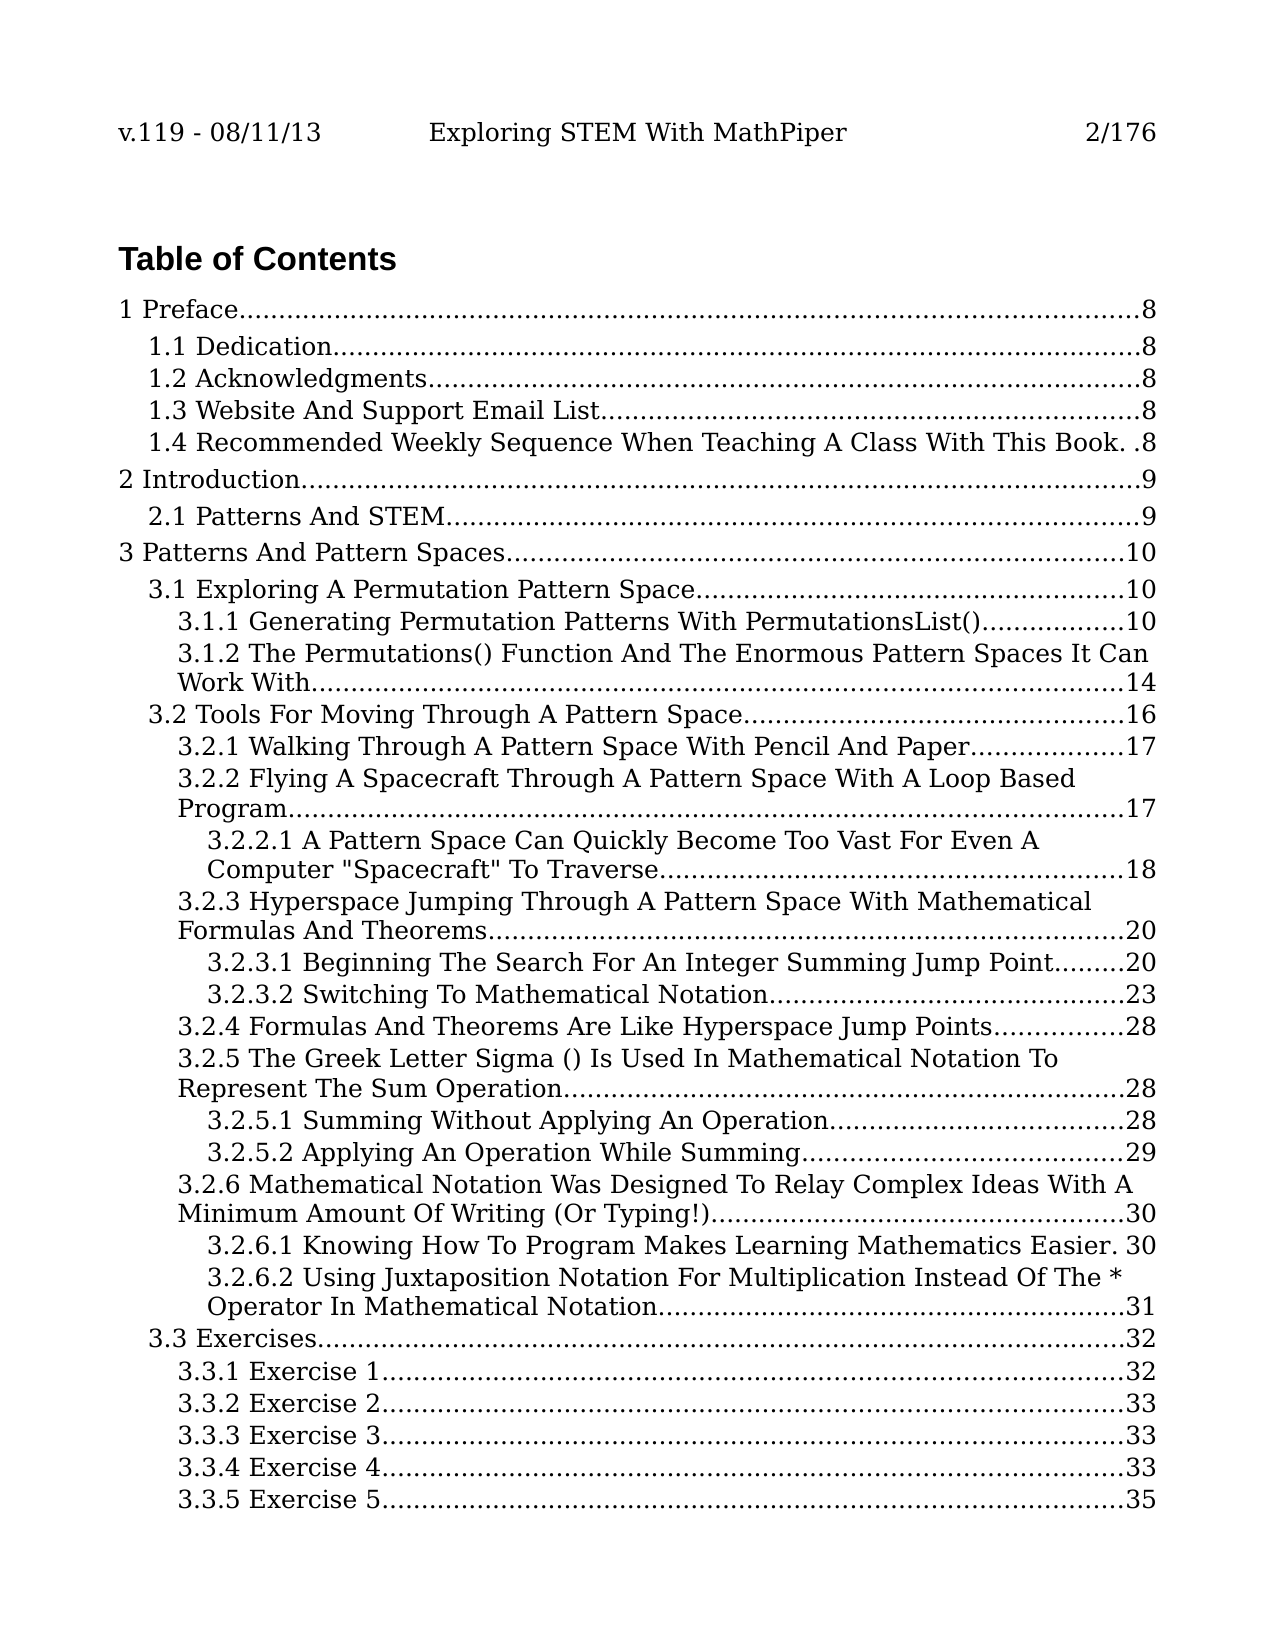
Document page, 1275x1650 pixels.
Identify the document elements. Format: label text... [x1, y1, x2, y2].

text 3.2.3 Hyperspace Jumping Through A Pattern Space With Mathematical Formulas And Theorems 20 [177, 887, 1157, 945]
text 3.2.5.2 Applying An Operation While Summing 29 [207, 1138, 1157, 1167]
text 3.1.1 Generating Permutation Patterns With PermutationsList() 10 [177, 607, 1157, 636]
text 1.4 Recommended Weekly Sequence When Teaching A Class With This Book 8 [148, 428, 1157, 457]
text 1 Preface 8 [118, 295, 1157, 324]
text 3.2.5.1 Summing Without Applying An Operation 28 [207, 1106, 1157, 1135]
text 3.2.2.1 A Pattern Space Can Quickly Become Too Vast For Even A Computer "Spacecraft" To Traverse 18 [207, 826, 1157, 884]
text 1.3 Website And Support Email List 8 [148, 396, 1157, 425]
text 3.3 Exercises 32 [148, 1324, 1157, 1354]
text 3.2.6 Mathematical Notation Was Designed To Relay Complex Ideas With A Minimum Amount Of Writing (Or Typing!) 30 [177, 1170, 1157, 1228]
text 3.2.6.1 Knowing How To Program Makes Learning Mathematics Easier 30 [207, 1231, 1157, 1260]
text 3 Patterns And Pattern Spaces 10 [118, 538, 1157, 567]
text 3.2.1 Walking Through A Pattern Space With Pencil And Paper 17 [177, 732, 1157, 762]
text 3.2.5 The Greek Letter Sigma () Is Used In Mathematical Notation To Represent The Sum Operation 28 [177, 1044, 1157, 1103]
subtitle Table of Contents [118, 239, 1157, 277]
text 2.1 Patterns And STEM 9 [148, 502, 1157, 531]
text 3.2.3.2 Switching To Mathematical Notation 23 [207, 980, 1157, 1009]
text 3.3.3 Exercise 3 33 [177, 1421, 1157, 1450]
text 1.2 Acknowledgments 8 [148, 364, 1157, 393]
text 3.3.2 Exercise 2 33 [177, 1389, 1157, 1418]
text 3.2.3.1 Beginning The Search For An Integer Summing Jump Point 20 [207, 948, 1157, 977]
text 1.1 Dedication 8 [148, 332, 1157, 361]
text 3.3.5 Exercise 5 35 [177, 1485, 1157, 1514]
text 3.2 Tools For Moving Through A Pattern Space 16 [148, 700, 1157, 729]
text 3.1.2 The Permutations() Function And The Enormous Pattern Spaces It Can Work With 14 [177, 639, 1157, 697]
text 3.3.1 Exercise 1 32 [177, 1357, 1157, 1386]
text 3.3.4 Exercise 4 33 [177, 1453, 1157, 1482]
text 3.1 Exploring A Permutation Pattern Space 10 [148, 575, 1157, 604]
text 3.2.2 Flying A Spacecraft Through A Pattern Space With A Loop Based Program 17 [177, 764, 1157, 823]
text 3.2.6.2 Using Juxtaposition Notation For Multiplication Instead Of The * Operator In Mathematical Notation 31 [207, 1263, 1157, 1322]
text 2 Introduction 9 [118, 465, 1157, 494]
text 3.2.4 Formulas And Theorems Are Like Hyperspace Jump Points 28 [177, 1012, 1157, 1042]
